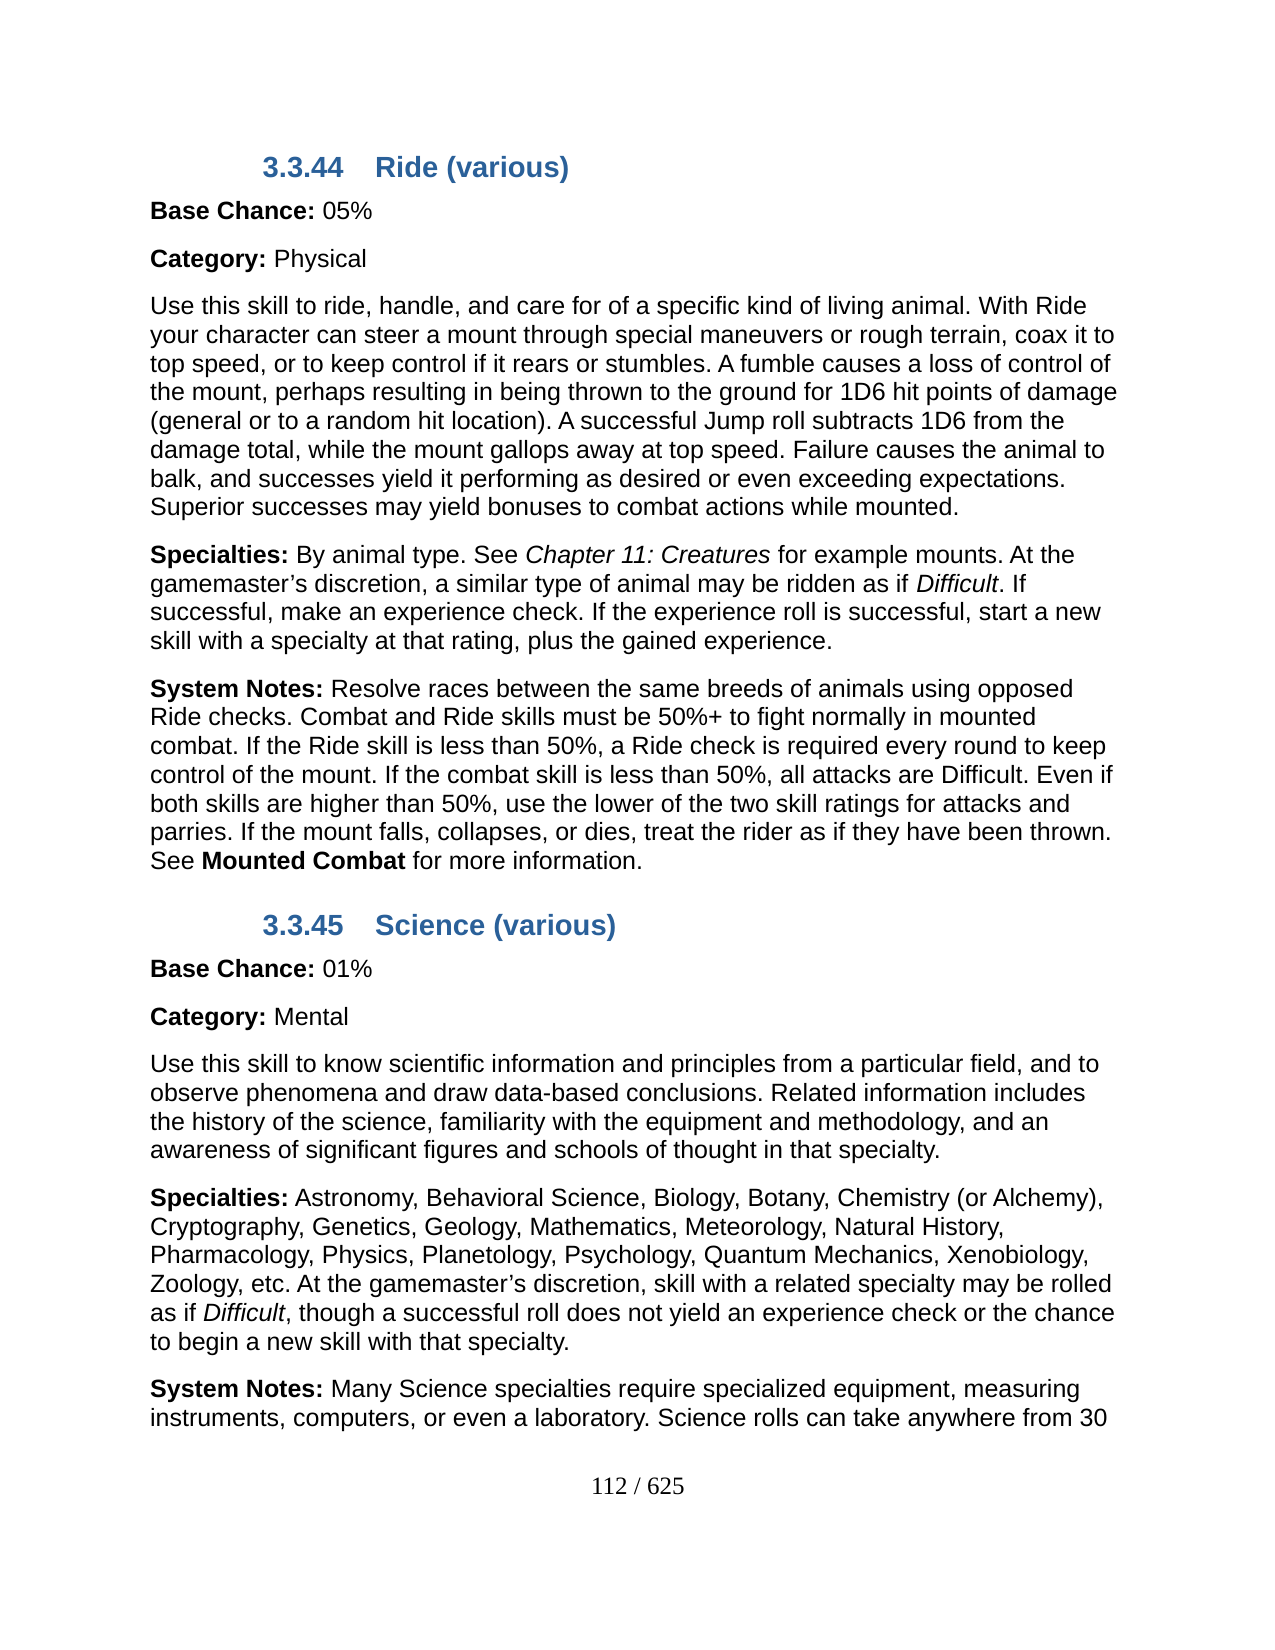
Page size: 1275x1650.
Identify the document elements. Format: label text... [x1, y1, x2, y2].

text Base Chance: 05% [150, 196, 1125, 225]
text Category: Mental [150, 1002, 1125, 1030]
text Use this skill to ride, handle, and care for of a specific kind of living animal. With Ride your character can steer a mount through special maneuvers or rough terrain, coax it to top speed, or to keep control if it rears or stumbles. A fumble causes a loss of control of the mount, perhaps resulting in being thrown to the ground for 1D6 hit points of damage (general or to a random hit location). A successful Jump roll subtracts 1D6 from the damage total, while the mount gallops away at top speed. Failure causes the animal to balk, and successes yield it performing as desired or even exceeding expectations. Superior successes may yield bonuses to combat actions while mounted. [150, 291, 1125, 521]
subtitle Science (various) [262, 908, 1125, 942]
text Category: Physical [150, 243, 1125, 272]
subtitle Ride (various) [262, 150, 1125, 183]
text Specialties: By animal type. See Chapter 11: Creatures for example mounts. At the gamemaster’s discretion, a similar type of animal may be ridden as if Difficult. If successful, make an experience check. If the experience roll is successful, start a new skill with a specialty at that rating, plus the gained experience. [150, 540, 1125, 655]
text Base Chance: 01% [150, 954, 1125, 983]
text System Notes: Resolve races between the same breeds of animals using opposed Ride checks. Combat and Ride skills must be 50%+ to fight normally in mounted combat. If the Ride skill is less than 50%, a Ride check is required every round to keep control of the mount. If the combat skill is less than 50%, all attacks are Difficult. Even if both skills are higher than 50%, use the lower of the two skill ratings for attacks and parries. If the mount falls, collapses, or dies, treat the rider as if they have been thrown. See Mounted Combat for more information. [150, 673, 1125, 875]
text Specialties: Astronomy, Behavioral Science, Biology, Botany, Chemistry (or Alchemy), Cryptography, Genetics, Geology, Mathematics, Meteorology, Natural History, Pharmacology, Physics, Planetology, Psychology, Quantum Mechanics, Xenobiology, Zoology, etc. At the gamemaster’s discretion, skill with a related specialty may be rolled as if Difficult, though a successful roll does not yield an experience check or the chance to begin a new skill with that specialty. [150, 1183, 1125, 1355]
text System Notes: Many Science specialties require specialized equipment, measuring instruments, computers, or even a laboratory. Science rolls can take anywhere from 30 [150, 1374, 1125, 1432]
text Use this skill to know scientific information and principles from a particular field, and to observe phenomena and draw data-based conclusions. Related information includes the history of the science, familiarity with the equipment and methodology, and an awareness of significant figures and schools of thought in that specialty. [150, 1049, 1125, 1164]
